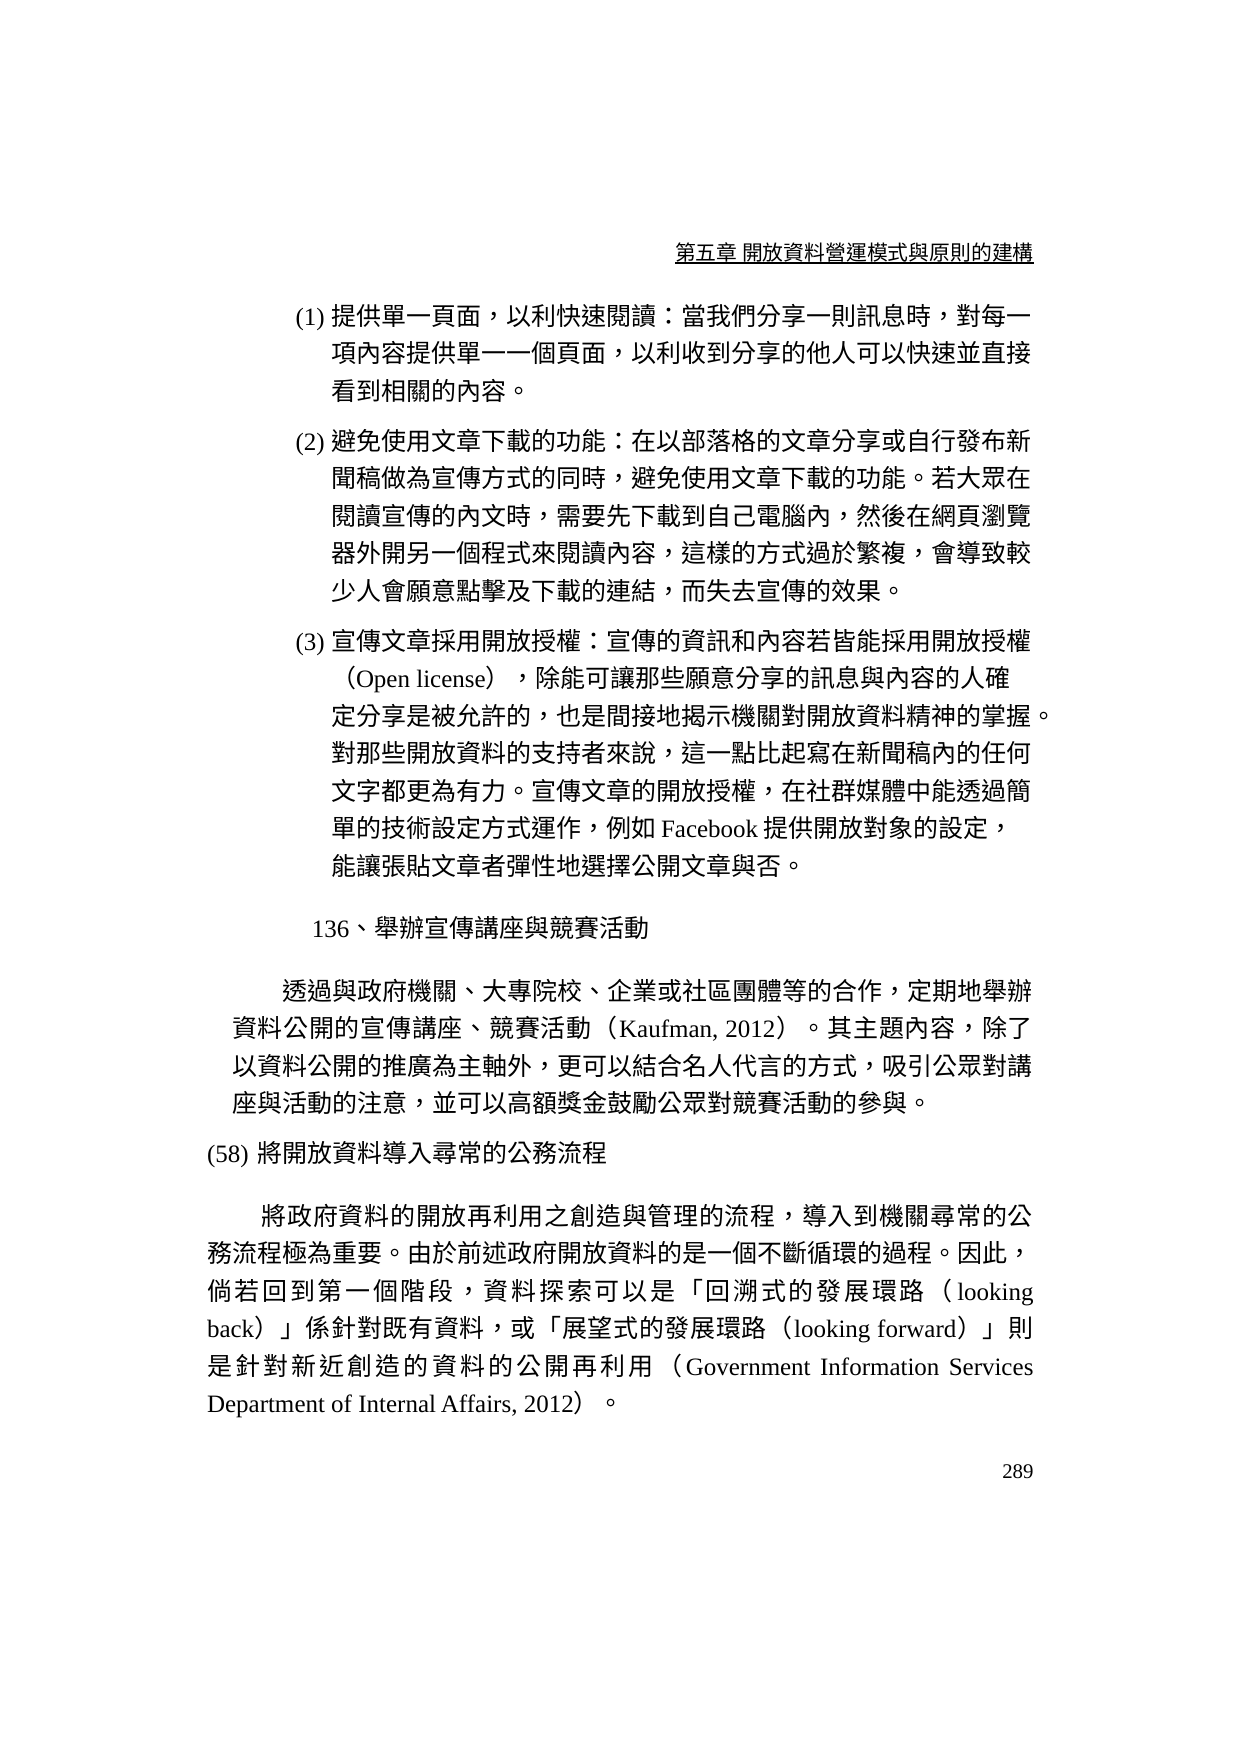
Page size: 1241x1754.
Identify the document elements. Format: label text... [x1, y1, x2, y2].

list 將開放資料導入尋常的公務流程 [207, 1133, 1033, 1170]
list 提供單一頁面，以利快速閱讀：當我們分享一則訊息時，對每一項內容提供單一一個頁面，以利收到分享的他人可以快速並直接看到相關的內容。 [295, 295, 1033, 408]
text 透過與政府機關、大專院校、企業或社區團體等的合作，定期地舉辦資料公開的宣傳講座、競賽活動（Kaufman, 2012）。其主題內容，除了以資料公開的推廣為主軸外，更可以結合名人代言的方式，吸引公眾對講座與活動的注意，並可以高額獎金鼓勵公眾對競賽活動的參與。 [232, 970, 1033, 1120]
text 將政府資料的開放再利用之創造與管理的流程，導入到機關尋常的公務流程極為重要。由於前述政府開放資料的是一個不斷循環的過程。因此，倘若回到第一個階段，資料探索可以是「回溯式的發展環路（looking back）」係針對既有資料，或「展望式的發展環路（looking forward）」則是針對新近創造的資料的公開再利用（Government Information Services Department of Internal Affairs, 2012）。 [207, 1195, 1033, 1420]
list 舉辦宣傳講座與競賽活動 [257, 908, 1033, 945]
list 避免使用文章下載的功能：在以部落格的文章分享或自行發布新聞稿做為宣傳方式的同時，避免使用文章下載的功能。若大眾在閱讀宣傳的內文時，需要先下載到自己電腦內，然後在網頁瀏覽器外開另一個程式來閱讀內容，這樣的方式過於繁複，會導致較少人會願意點擊及下載的連結，而失去宣傳的效果。 [295, 420, 1033, 608]
list 宣傳文章採用開放授權：宣傳的資訊和內容若皆能採用開放授權（Open license），除能可讓那些願意分享的訊息與內容的人確定分享是被允許的，也是間接地揭示機關對開放資料精神的掌握。對那些開放資料的支持者來說，這一點比起寫在新聞稿內的任何文字都更為有力。宣傳文章的開放授權，在社群媒體中能透過簡單的技術設定方式運作，例如Facebook提供開放對象的設定，能讓張貼文章者彈性地選擇公開文章與否。 [295, 620, 1033, 883]
